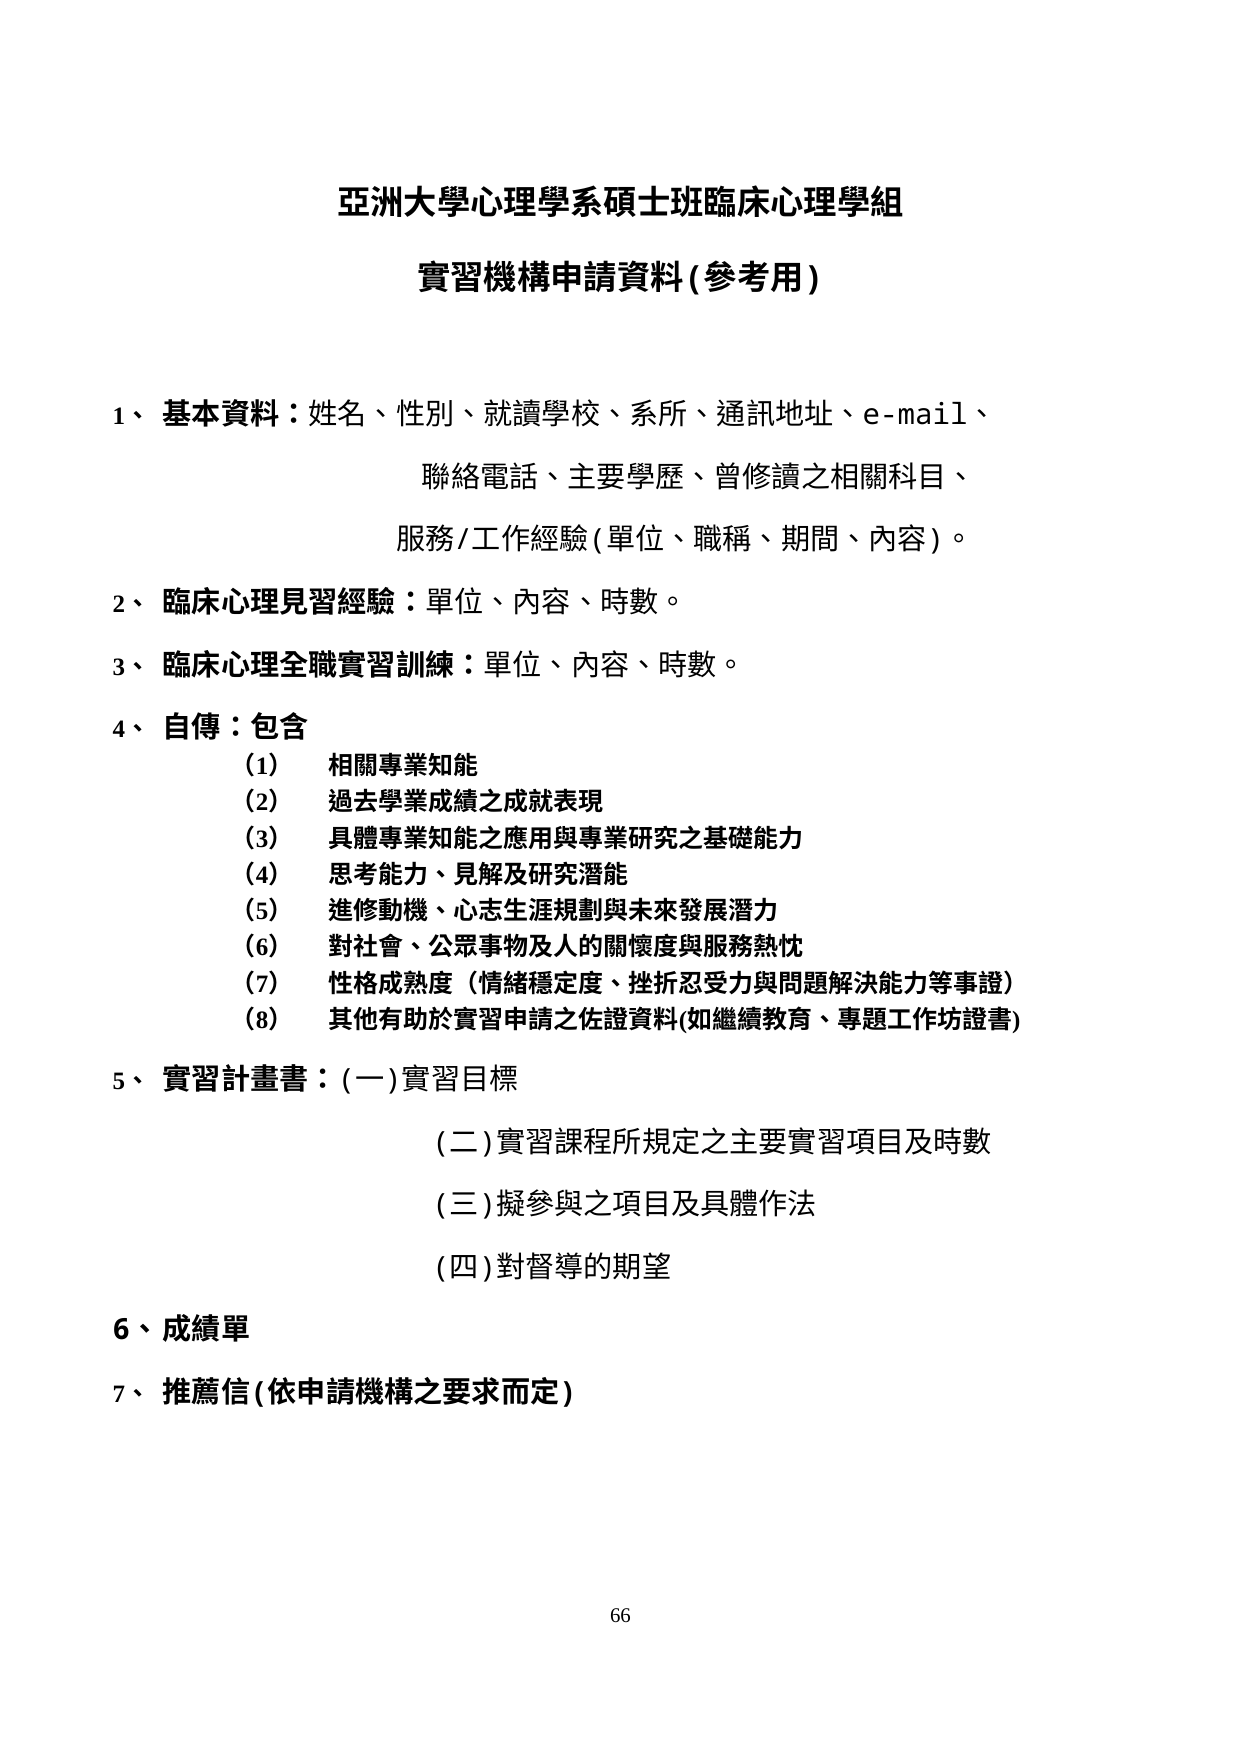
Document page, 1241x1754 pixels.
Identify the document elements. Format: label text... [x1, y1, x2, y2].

list 進修動機、心志生涯規劃與未來發展潛力 [231, 891, 1128, 927]
subtitle 實習機構申請資料(參考用) [112, 233, 1128, 296]
list 相關專業知能 [231, 746, 1128, 782]
list 思考能力、見解及研究潛能 [231, 854, 1128, 891]
list 自傳：包含 [112, 683, 1162, 746]
text 服務/工作經驗(單位、職稱、期間、內容)。 [378, 496, 1162, 558]
list 對社會、公眾事物及人的關懷度與服務熱忱 [231, 927, 1128, 963]
list 臨床心理全職實習訓練：單位、內容、時數。 [112, 621, 1162, 683]
list 實習計畫書：(一)實習目標 [112, 1036, 1162, 1098]
text 聯絡電話、主要學歷、曾修讀之相關科目、 [247, 433, 1162, 496]
text (三)擬參與之項目及具體作法 [414, 1161, 1162, 1223]
list 臨床心理見習經驗：單位、內容、時數。 [112, 558, 1162, 621]
text (二)實習課程所規定之主要實習項目及時數 [414, 1098, 1162, 1161]
list 成績單 [112, 1286, 1162, 1348]
list 具體專業知能之應用與專業研究之基礎能力 [231, 818, 1128, 854]
text (四)對督導的期望 [414, 1223, 1162, 1286]
list 性格成熟度（情緒穩定度、挫折忍受力與問題解決能力等事證） [231, 963, 1128, 999]
list 其他有助於實習申請之佐證資料(如繼續教育、專題工作坊證書) [231, 999, 1128, 1036]
subtitle 亞洲大學心理學系碩士班臨床心理學組 [112, 158, 1128, 221]
list 推薦信(依申請機構之要求而定) [112, 1348, 1162, 1411]
list 基本資料：姓名、性別、就讀學校、系所、通訊地址、e-mail、 [112, 371, 1162, 433]
list 過去學業成績之成就表現 [231, 782, 1128, 818]
